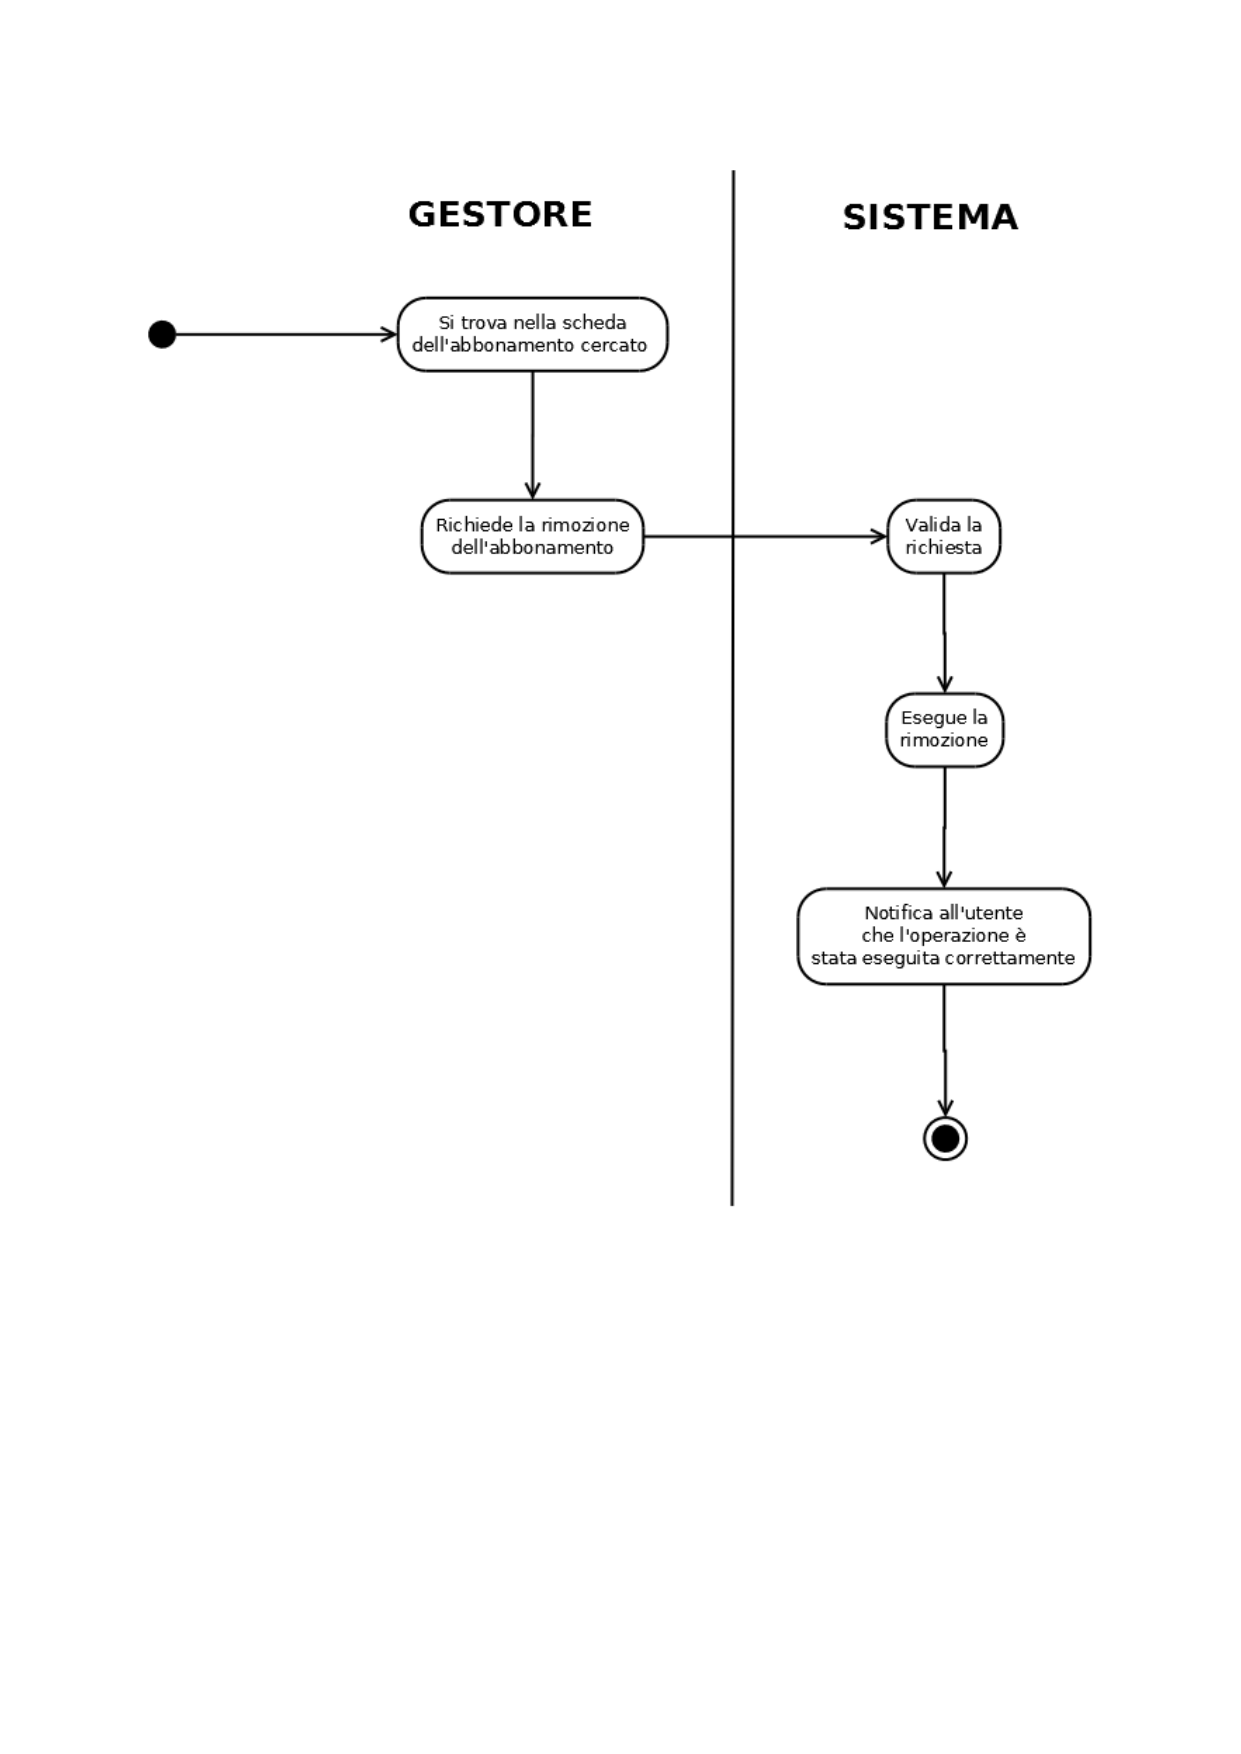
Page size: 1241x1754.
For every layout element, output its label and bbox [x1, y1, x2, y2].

picture [147, 170, 1093, 1209]
